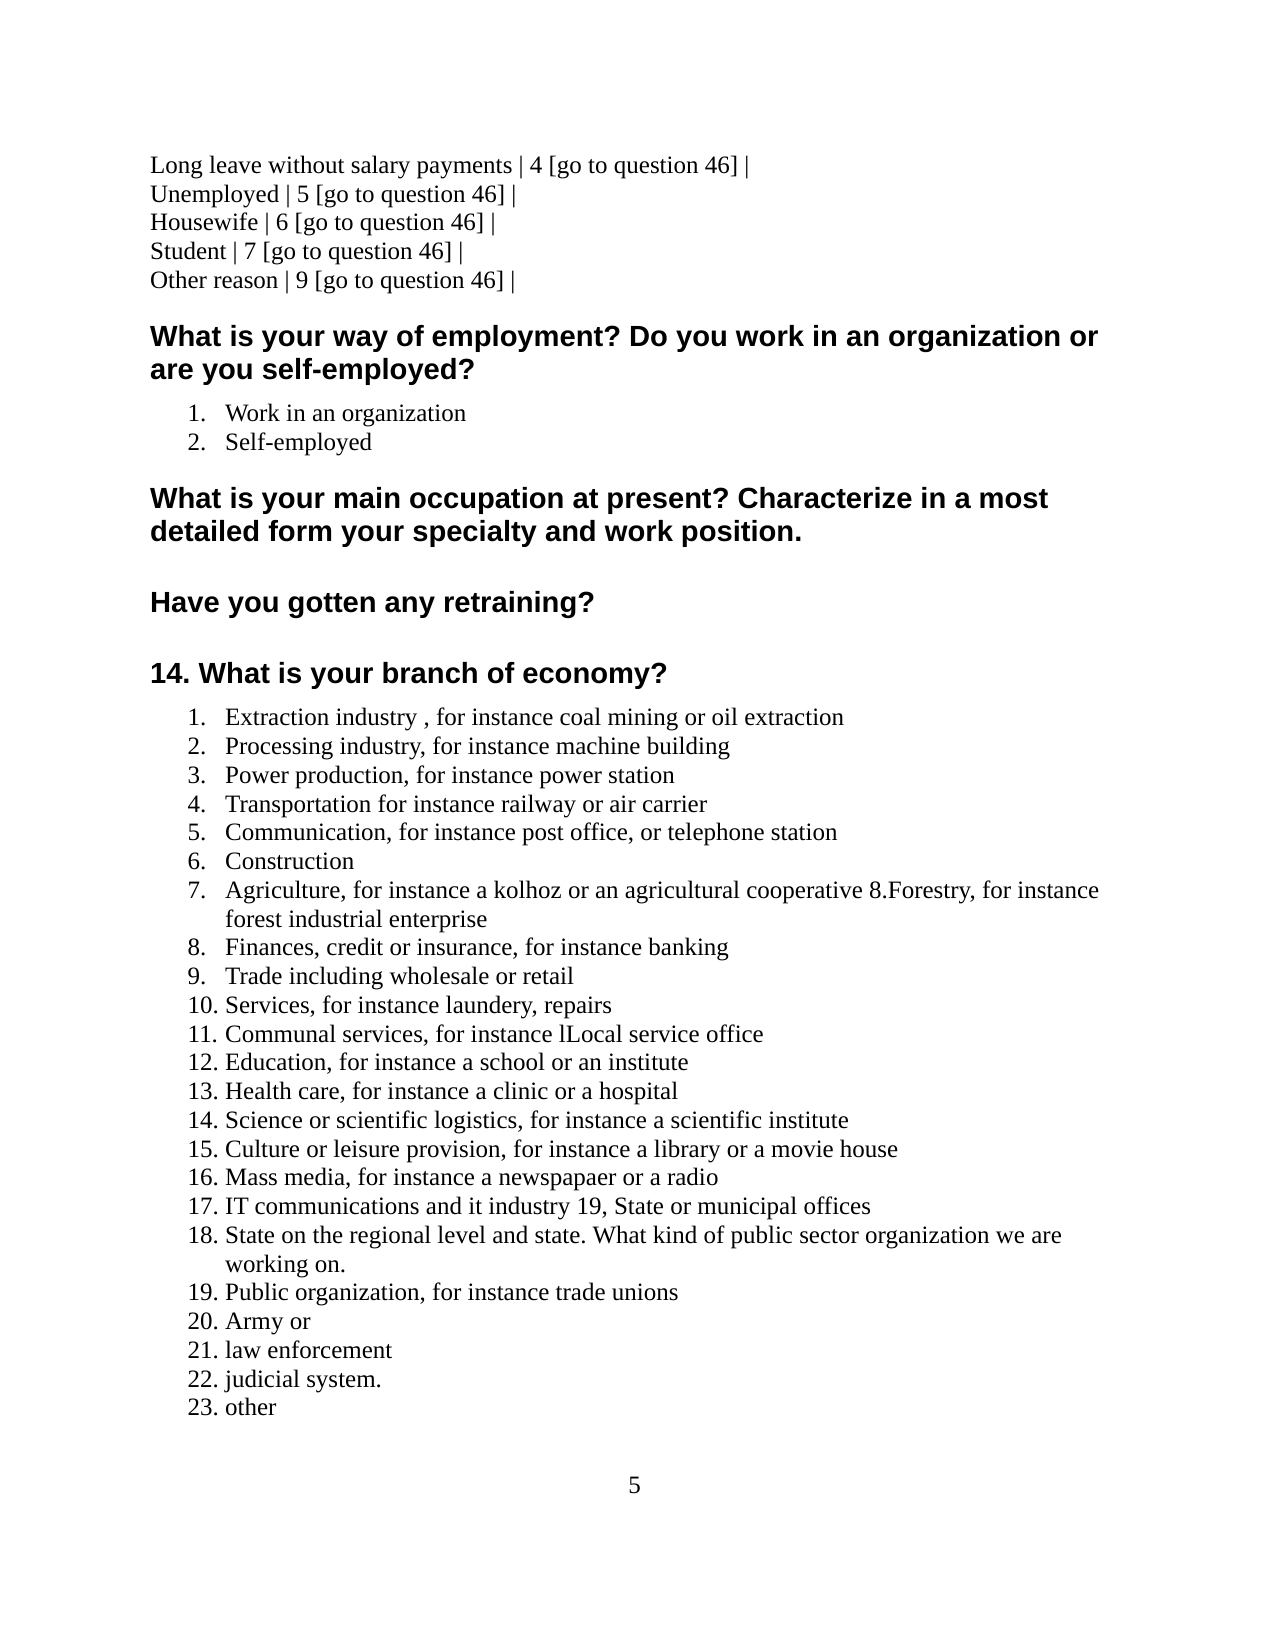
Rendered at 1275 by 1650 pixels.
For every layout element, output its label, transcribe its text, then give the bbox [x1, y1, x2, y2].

list Processing industry, for instance machine building [187, 731, 1125, 760]
subtitle What is your way of employment? Do you work in an organization or are you self-employed? [150, 319, 1125, 386]
list judicial system. [187, 1364, 1125, 1392]
subtitle What is your main occupation at present? Characterize in a most detailed form your specialty and work position. [150, 481, 1125, 548]
list Agriculture, for instance a kolhoz or an agricultural cooperative 8.Forestry, for instance forest industrial enterprise [187, 875, 1125, 932]
list Construction [187, 846, 1125, 875]
list Transportation for instance railway or air carrier [187, 789, 1125, 817]
list Services, for instance laundery, repairs [187, 990, 1125, 1019]
subtitle 14. What is your branch of economy? [150, 656, 1125, 690]
list Communication, for instance post office, or telephone station [187, 817, 1125, 846]
list Culture or leisure provision, for instance a library or a movie house [187, 1134, 1125, 1162]
list Work in an organization [187, 398, 1125, 427]
list law enforcement [187, 1335, 1125, 1364]
text Long leave without salary payments | 4 [go to question 46] | Unemployed | 5 [go to question 46] | Housewife | 6 [go to question 46] | Student | 7 [go to question 46] | Other reason | 9 [go to question 46] | [150, 150, 1125, 294]
list Finances, credit or insurance, for instance banking [187, 932, 1125, 961]
list IT communications and it industry 19, State or municipal offices [187, 1191, 1125, 1220]
list Extraction industry , for instance coal mining or oil extraction [187, 702, 1125, 731]
list State on the regional level and state. What kind of public sector organization we are working on. [187, 1220, 1125, 1277]
list Education, for instance a school or an institute [187, 1047, 1125, 1076]
list Self-employed [187, 427, 1125, 456]
list Army or [187, 1306, 1125, 1335]
list Power production, for instance power station [187, 760, 1125, 789]
list Communal services, for instance lLocal service office [187, 1019, 1125, 1047]
list Trade including wholesale or retail [187, 961, 1125, 990]
list Mass media, for instance a newspapaer or a radio [187, 1162, 1125, 1191]
list Science or scientific logistics, for instance a scientific institute [187, 1105, 1125, 1134]
subtitle Have you gotten any retraining? [150, 585, 1125, 619]
list Health care, for instance a clinic or a hospital [187, 1076, 1125, 1105]
list other [187, 1392, 1125, 1421]
list Public organization, for instance trade unions [187, 1277, 1125, 1306]
